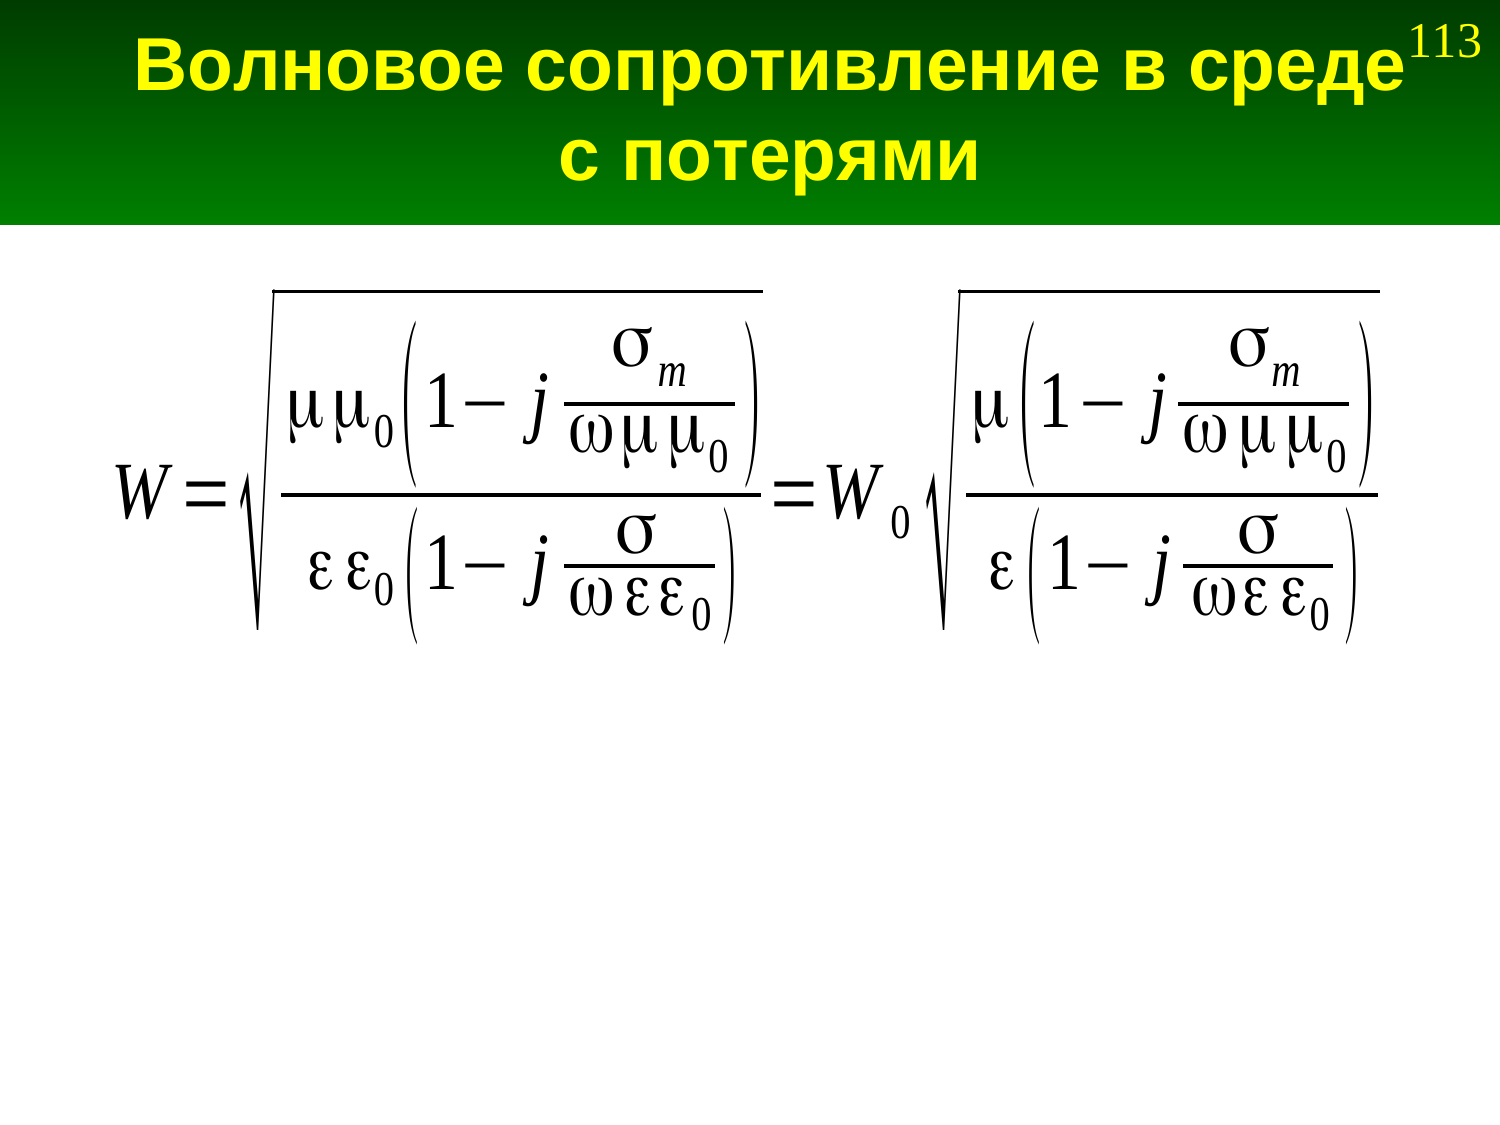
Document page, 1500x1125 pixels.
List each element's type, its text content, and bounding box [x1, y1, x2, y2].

title Волновое сопротивление в среде с потерями [100, 7, 1441, 204]
chart [94, 284, 1399, 650]
